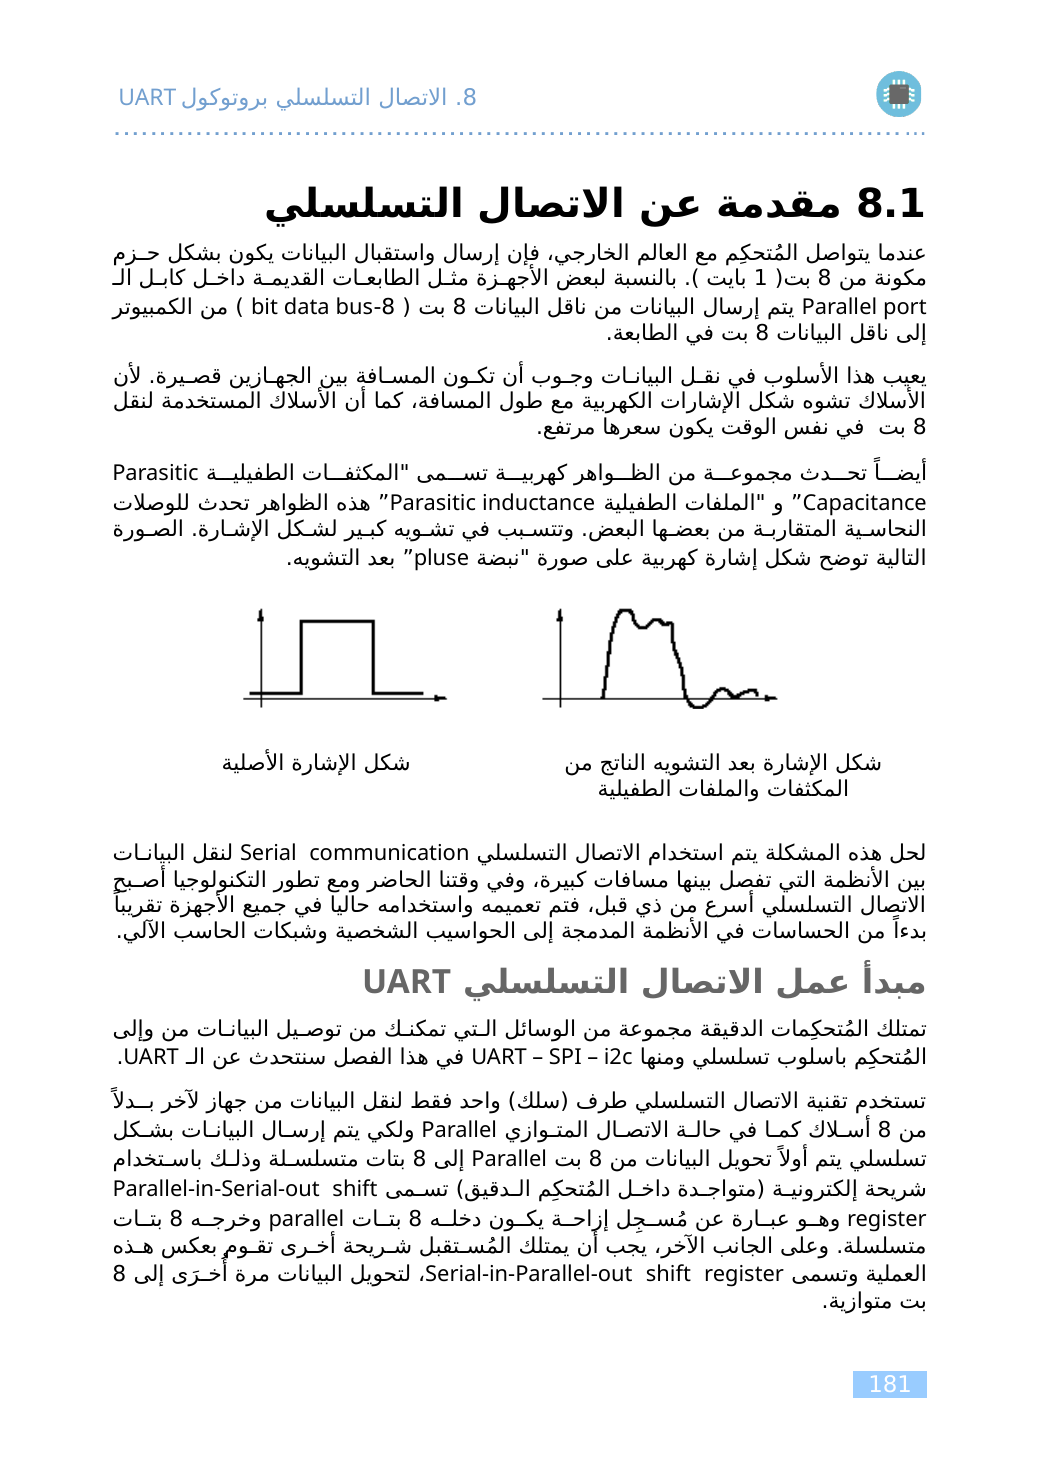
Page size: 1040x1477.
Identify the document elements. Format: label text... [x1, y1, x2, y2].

text يعيب هذا الأسلوب في نقل البيانات وجوب أن تكون المسافة بين الجهازين قصيرة. لأن الأسلاك تشوه شكل الإشارات الكهربية مع طول المسافة، كما أن الأسلاك المستخدمة لنقل 8 بت في نفس الوقت يكون سعرها مرتفع. [112, 363, 927, 439]
table_header [113, 601, 927, 744]
subtitle مبدأ عمل الاتصال التسلسلي UART [112, 958, 927, 1003]
text عندما يتواصل المُتحكِم مع العالم الخارجي، فإن إرسال واستقبال البيانات يكون بشكل حزم مكونة من 8 بت( 1 بايت ). بالنسبة لبعض الأجهزة مثل الطابعات القديمة داخل كابل الـ Parallel port يتم إرسال البيانات من ناقل البيانات 8 بت ( 8-bit data bus ) من الكمبيوتر إلى ناقل البيانات 8 بت في الطابعة. [112, 239, 927, 346]
text تستخدم تقنية الاتصال التسلسلي طرف (سلك) واحد فقط لنقل البيانات من جهاز لآخر بدلاً من 8 أسلاك كما في حالة الاتصال المتوازي Parallel ولكي يتم إرسال البيانات بشكل تسلسلي يتم أولاً تحويل البيانات من 8 بت Parallel إلى 8 بتات متسلسلة وذلك باستخدام شريحة إلكترونية (متواجدة داخل المُتحكِم الدقيق) تسمى Parallel-in-Serial-out shift register وهو عبارة عن مُسجِل إزاحة يكون دخله 8 بتات parallel وخرجه 8 بتات متسلسلة. وعلى الجانب الآخر، يجب أن يمتلك المُستقبل شريحة أخرى تقوم بعكس هذه العملية وتسمى Serial-in-Parallel-out shift register، لتحويل البيانات مرة أُُخرَى إلى 8 بت متوازية. [112, 1088, 927, 1314]
table_cell شكل الإشارة الأصلية [113, 745, 520, 807]
picture [876, 71, 922, 117]
subtitle 8.1 مقدمة عن الاتصال التسلسلي [112, 181, 927, 227]
picture [242, 607, 798, 709]
text أيضاً تحدث مجموعة من الظواهر كهربية تسمى "المكثفات الطفيلية Parasitic Capacitance” و "الملفات الطفيلية Parasitic inductance” هذه الظواهر تحدث للوصلات النحاسية المتقاربة من بعضها البعض. وتتسبب في تشويه كبير لشكل الإشارة. الصورة التالية توضح شكل إشارة كهربية على صورة "نبضة pluse” بعد التشويه. [112, 457, 927, 572]
text تمتلك المُتحكِمات الدقيقة مجموعة من الوسائل التي تمكنك من توصيل البيانات من وإلى المُتحكِم باسلوب تسلسلي ومنها UART – SPI – i2c في هذا الفصل سنتحدث عن الـ UART. [112, 1016, 927, 1071]
table_cell شكل الإشارة بعد التشويه الناتج من المكثفات والملفات الطفيلية [520, 745, 927, 807]
text لحل هذه المشكلة يتم استخدام الاتصال التسلسلي Serial communication لنقل البيانات بين الأنظمة التي تفصل بينها مسافات كبيرة، وفي وقتنا الحاضر ومع تطور التكنولوجيا أصبح الاتصال التسلسلي أسرع من ذي قبل، فتم تعميمه واستخدامه حاليا في جميع الأجهزة تقريباً بدءاً من الحساسات في الأنظمة المدمجة إلى الحواسيب الشخصية وشبكات الحاسب اﻵلي. [112, 837, 927, 943]
